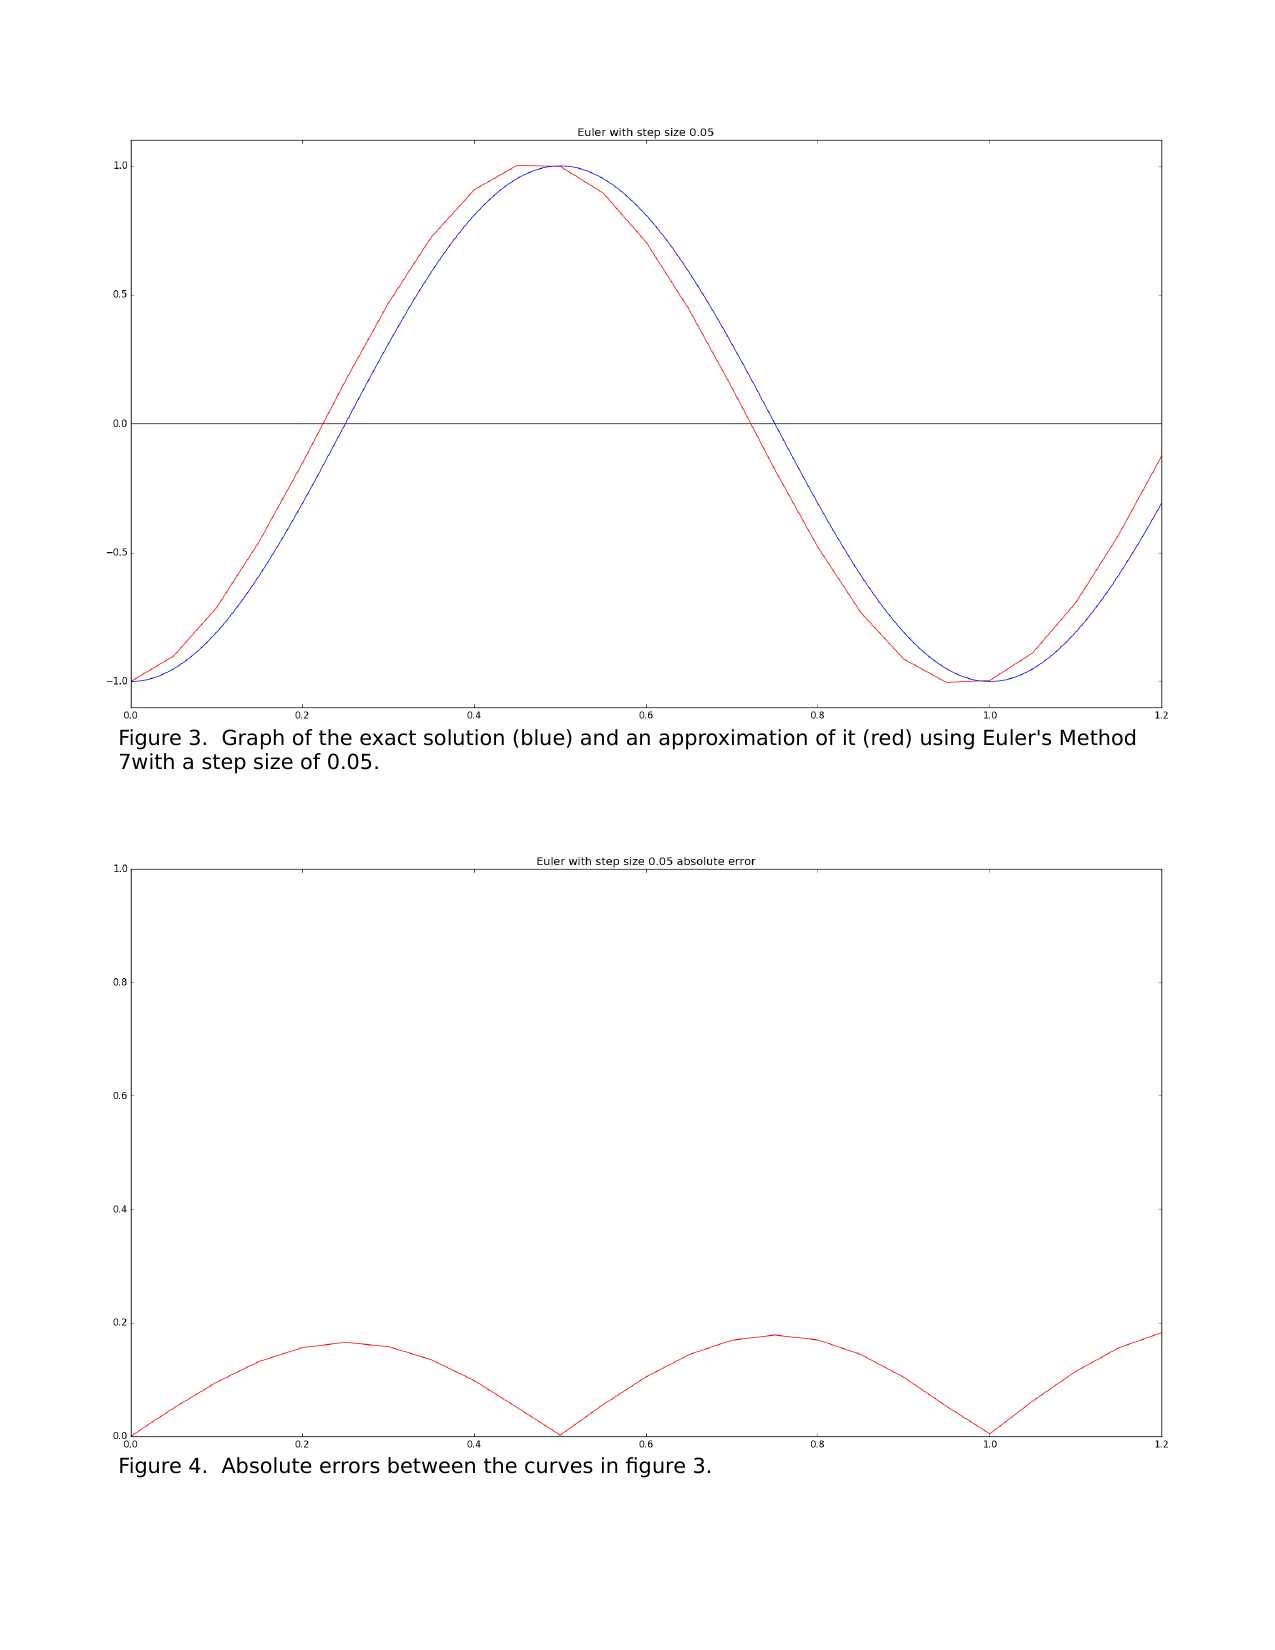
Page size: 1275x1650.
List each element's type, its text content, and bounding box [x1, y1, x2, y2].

picture [102, 847, 1173, 1455]
picture [102, 118, 1173, 726]
text Figure 3. Graph of the exact solution (blue) and an approximation of it (red) using Euler's Method 7with a step size of 0.05. [118, 726, 1157, 774]
text Figure 4. Absolute errors between the curves in figure 3. [118, 1455, 1157, 1479]
